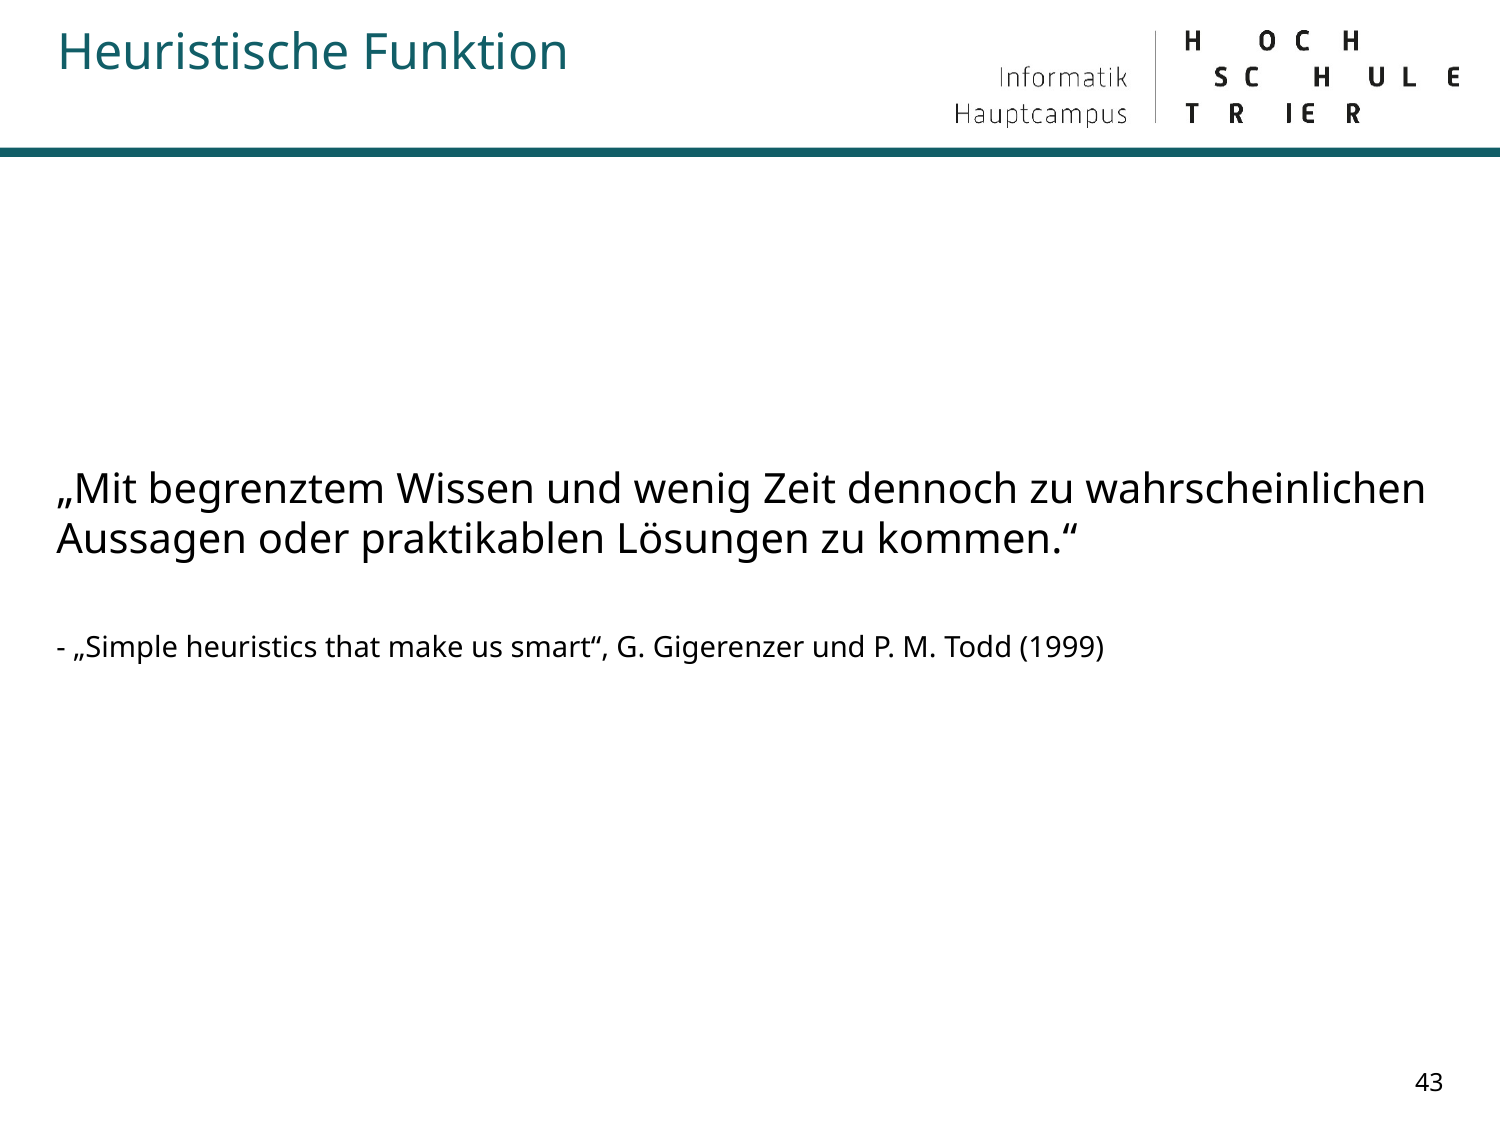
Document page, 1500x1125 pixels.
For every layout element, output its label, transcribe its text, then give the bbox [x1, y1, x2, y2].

text_box „Mit begrenztem Wissen und wenig Zeit dennoch zu wahrscheinlichen Aussagen oder praktikablen Lösungen zu kommen.“ - „Simple heuristics that make us smart“, G. Gigerenzer und P. M. Todd (1999) [41, 471, 1459, 654]
title Heuristische Funktion [42, 12, 940, 131]
slide_number [1222, 1058, 1459, 1106]
picture [956, 30, 1459, 128]
